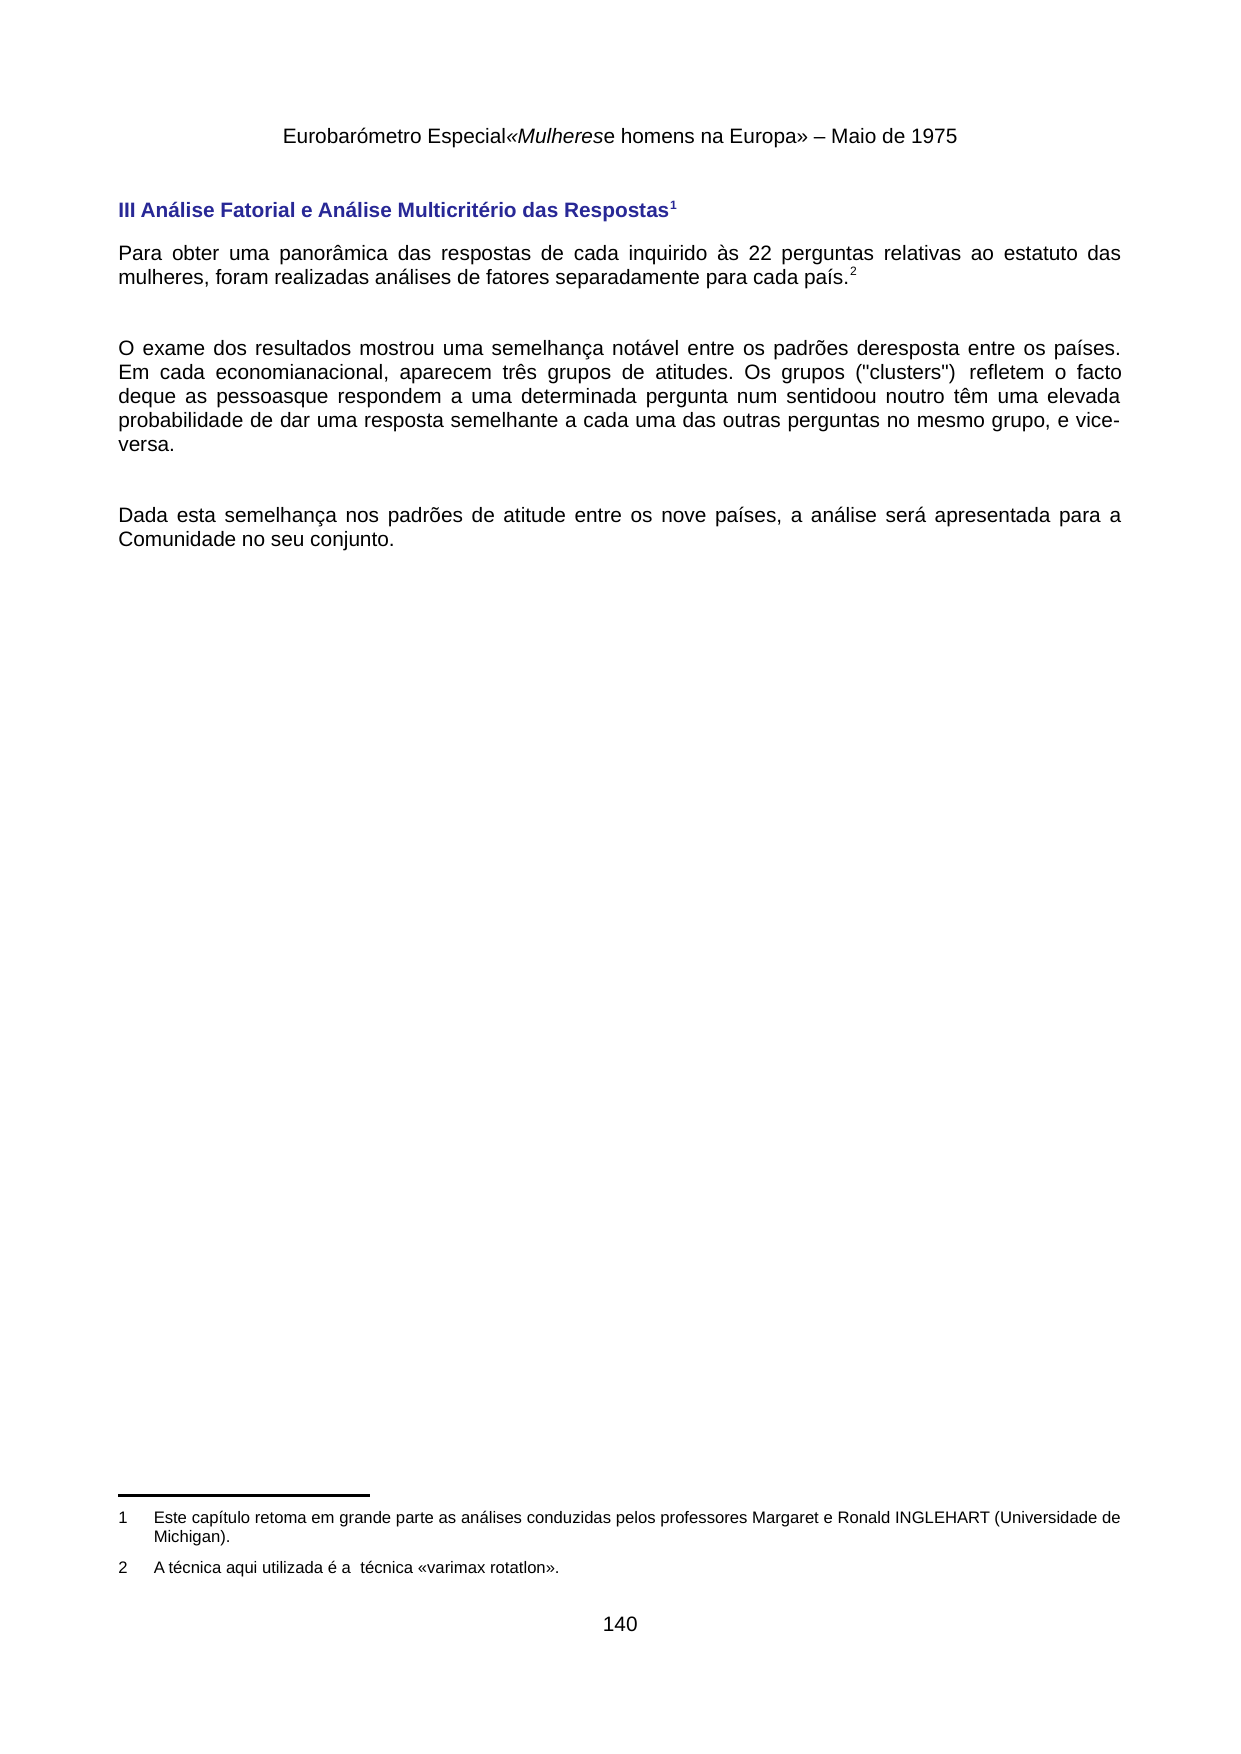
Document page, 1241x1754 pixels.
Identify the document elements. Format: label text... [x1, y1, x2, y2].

text Dada esta semelhança nos padrões de atitude entre os nove países, a análise será apresentada para a Comunidade no seu conjunto. [118, 503, 1122, 551]
subtitle III Análise Fatorial e Análise Multicritério das Respostas [118, 198, 1122, 222]
text A técnica aqui utilizada é a técnica «varimax rotatlon». [118, 1557, 1122, 1577]
text Para obter uma panorâmica das respostas de cada inquirido às 22 perguntas relativas ao estatuto das mulheres, foram realizadas análises de fatores separadamente para cada país. [118, 241, 1122, 288]
text Este capítulo retoma em grande parte as análises conduzidas pelos professores Margaret e Ronald INGLEHART (Universidade de Michigan). [118, 1507, 1122, 1546]
text O exame dos resultados mostrou uma semelhança notável entre os padrões deresposta entre os países. Em cada economianacional, aparecem três grupos de atitudes. Os grupos ("clusters") refletem o facto deque as pessoasque respondem a uma determinada pergunta num sentidoou noutro têm uma elevada probabilidade de dar uma resposta semelhante a cada uma das outras perguntas no mesmo grupo, e vice-versa. [118, 336, 1122, 456]
